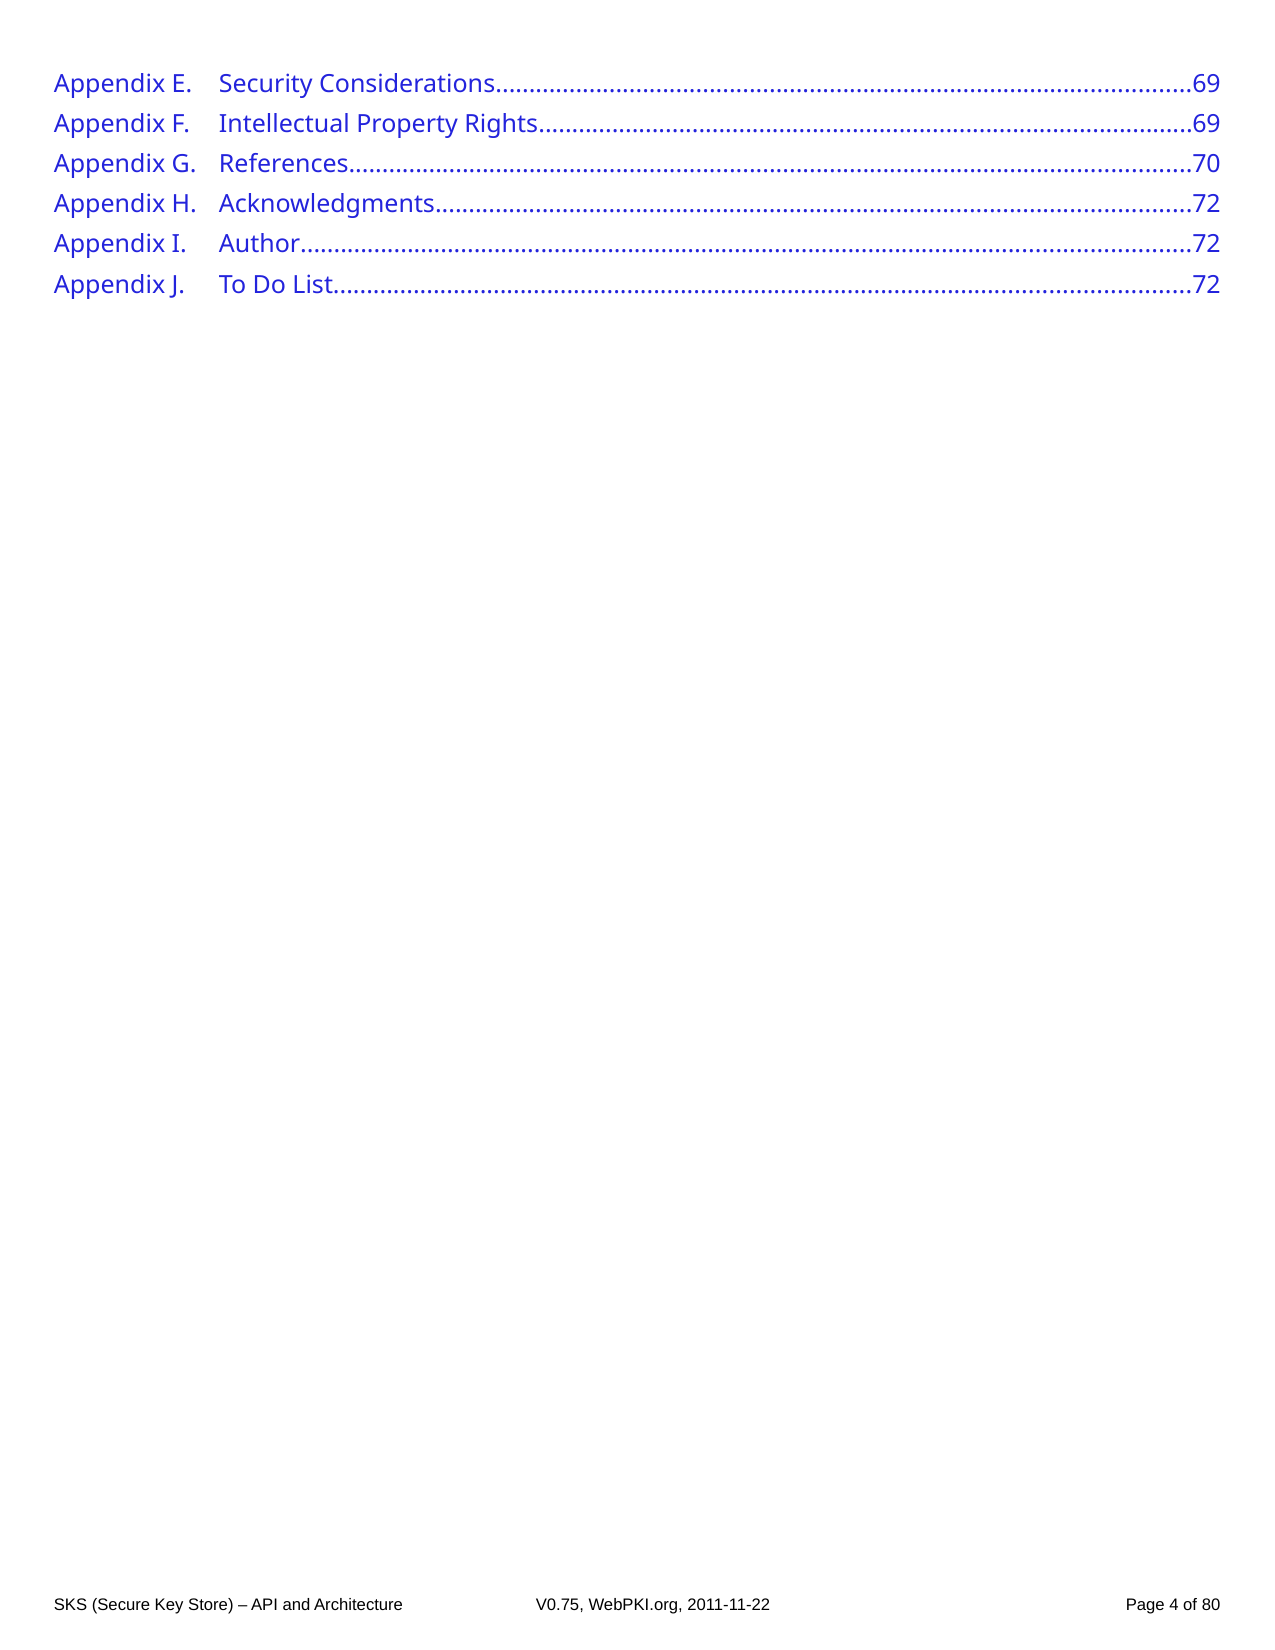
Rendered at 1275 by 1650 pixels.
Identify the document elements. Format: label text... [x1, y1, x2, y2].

text Appendix E. Security Considerations 69 [54, 66, 1221, 100]
text Appendix G. References 70 [54, 146, 1221, 180]
text Appendix H. Acknowledgments 72 [54, 186, 1221, 220]
text Appendix F. Intellectual Property Rights 69 [54, 106, 1221, 140]
text Appendix J. To Do List 72 [54, 266, 1221, 300]
text Appendix I. Author 72 [54, 226, 1221, 260]
